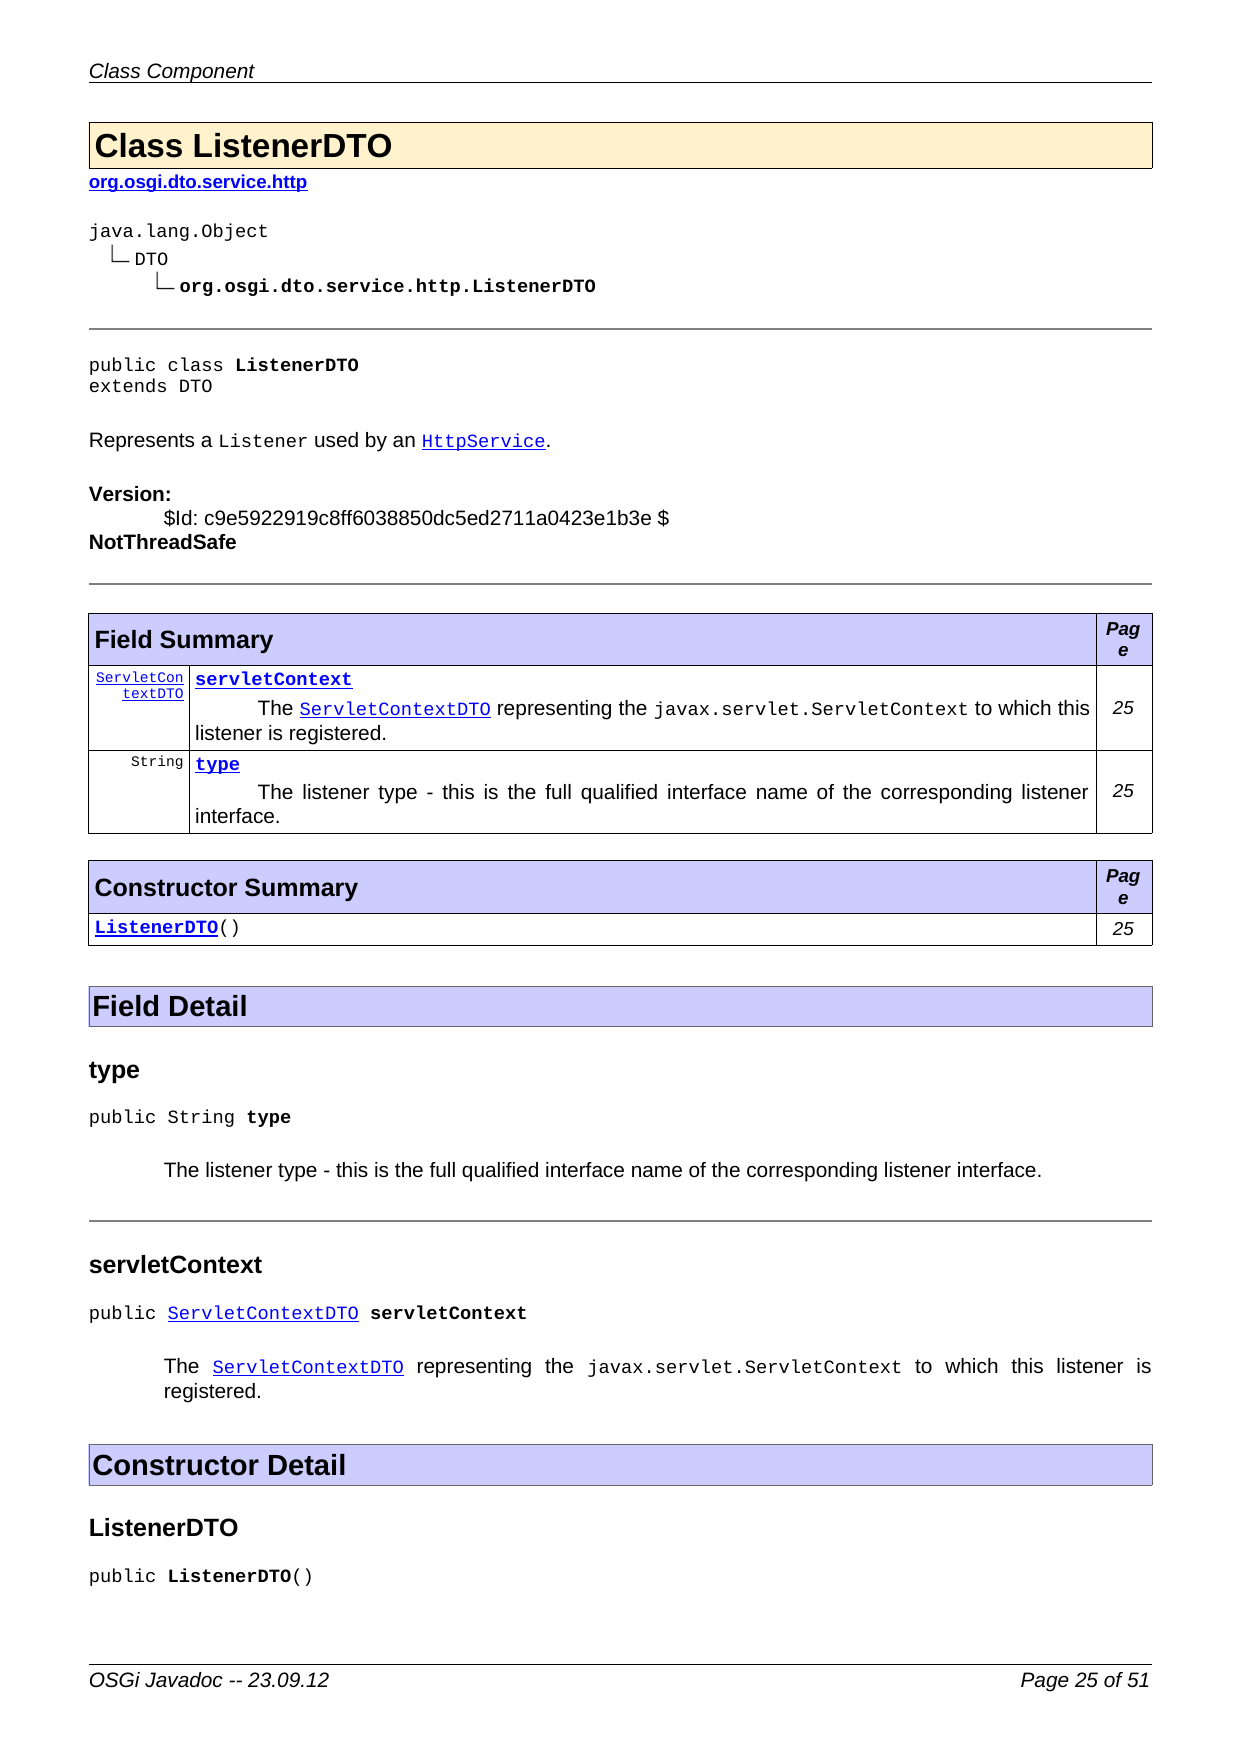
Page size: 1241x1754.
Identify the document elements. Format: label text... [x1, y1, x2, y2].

subtitle servletContext [88, 1251, 1152, 1279]
subtitle Field Detail [90, 987, 1152, 1026]
text extends DTO [88, 377, 1152, 398]
text org.osgi.dto.service.http.ListenerDTO [88, 271, 1152, 298]
table_header Constructor Summary [89, 861, 1096, 913]
text NotThreadSafe [88, 530, 1152, 554]
subtitle ListenerDTO [88, 1513, 1152, 1542]
text java.lang.Object [88, 222, 1152, 243]
table_cell type The listener type - this is the full qualified interface name of the corresponding listener interface. [190, 751, 1096, 833]
text $Id: c9e5922919c8ff6038850dc5ed2711a0423e1b3e $ [163, 506, 1152, 530]
table_cell String [89, 751, 189, 833]
text public ServletContextDTO servletContext [88, 1303, 1152, 1325]
text Version: [88, 482, 1152, 506]
table_cell ServletContextDTO [89, 666, 189, 749]
subtitle Constructor Detail [90, 1445, 1152, 1485]
picture [156, 270, 180, 293]
table_header Field Summary [89, 614, 1096, 665]
table_cell servletContext The ServletContextDTO representing the javax.servlet.ServletContext to which this listener is registered. [190, 666, 1096, 749]
text public class ListenerDTO [88, 356, 1152, 377]
text The ServletContextDTO representing the javax.servlet.ServletContext to which this listener is registered. [163, 1354, 1152, 1403]
table_cell ListenerDTO() [89, 914, 1096, 944]
text DTO [88, 243, 1152, 271]
subtitle Class ListenerDTO [90, 123, 1152, 168]
table_cell [1097, 666, 1152, 749]
table_header Page [1097, 861, 1152, 913]
text Represents a Listener used by an HttpService. [88, 427, 1152, 453]
subtitle type [88, 1055, 1152, 1084]
text The listener type - this is the full qualified interface name of the corresponding listener interface. [163, 1158, 1152, 1182]
text public ListenerDTO() [88, 1566, 1152, 1588]
picture [111, 243, 135, 266]
text public String type [88, 1108, 1152, 1129]
table_header Page [1097, 614, 1152, 665]
table_cell [1097, 751, 1152, 833]
text org.osgi.dto.service.http [88, 171, 1152, 193]
table_cell [1097, 914, 1152, 944]
